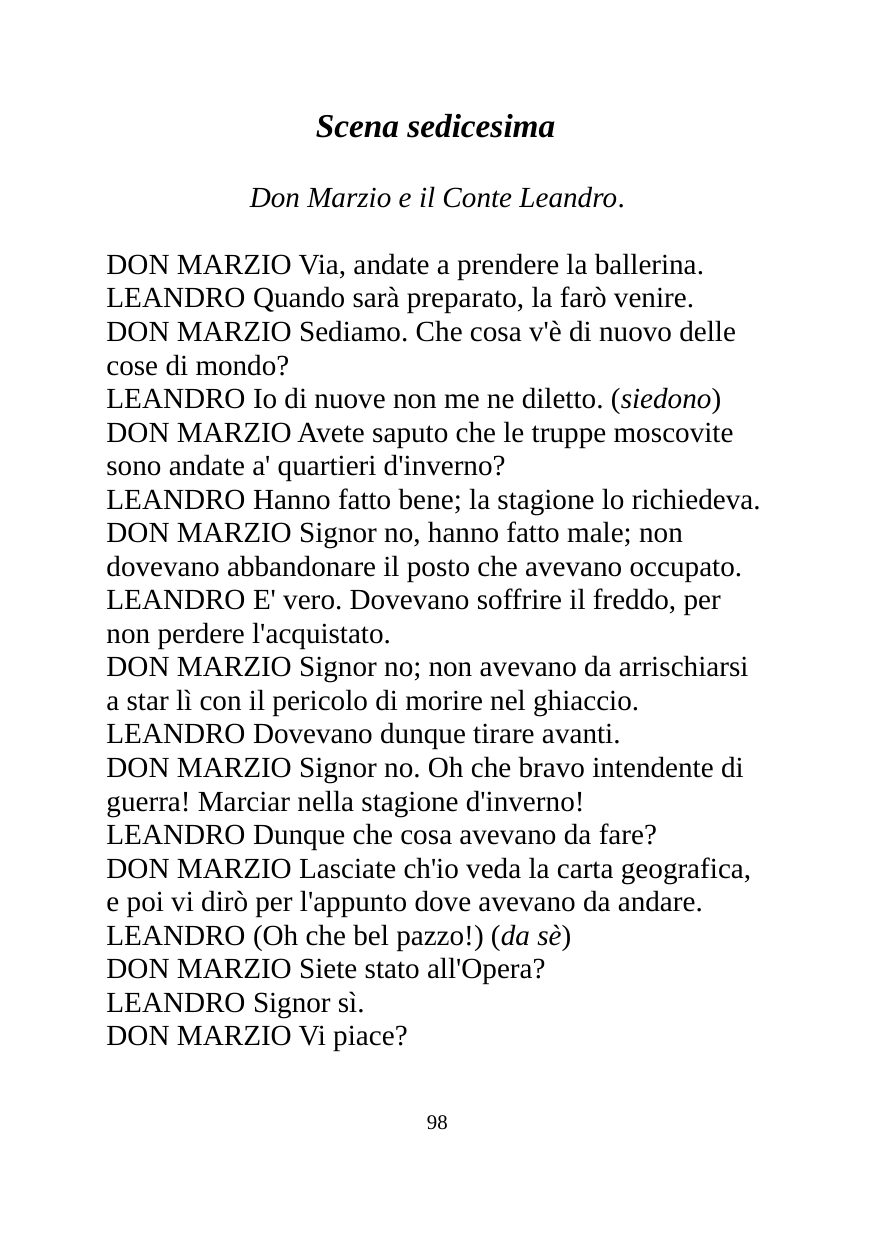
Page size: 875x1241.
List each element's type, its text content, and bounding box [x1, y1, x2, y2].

text LEANDRO Io di nuove non me ne diletto. (siedono) [106, 381, 768, 415]
text DON MARZIO Siete stato all'Opera? [106, 951, 768, 985]
text LEANDRO Dunque che cosa avevano da fare? [106, 817, 768, 851]
text DON MARZIO Via, andate a prendere la ballerina. [106, 247, 768, 281]
text LEANDRO E' vero. Dovevano soffrire il freddo, per non perdere l'acquistato. [106, 582, 768, 649]
text DON MARZIO Avete saputo che le truppe moscovite sono andate a' quartieri d'inverno? [106, 415, 768, 482]
text LEANDRO Hanno fatto bene; la stagione lo richiedeva. [106, 482, 768, 515]
text DON MARZIO Sediamo. Che cosa v'è di nuovo delle cose di mondo? [106, 314, 768, 381]
text DON MARZIO Vi piace? [106, 1018, 768, 1052]
text DON MARZIO Signor no, hanno fatto male; non dovevano abbandonare il posto che avevano occupato. [106, 515, 768, 582]
text LEANDRO Quando sarà preparato, la farò venire. [106, 281, 768, 314]
text Don Marzio e il Conte Leandro. [106, 180, 768, 213]
subtitle Scena sedicesima [106, 106, 768, 144]
text LEANDRO Signor sì. [106, 985, 768, 1018]
text LEANDRO Dovevano dunque tirare avanti. [106, 717, 768, 750]
text LEANDRO (Oh che bel pazzo!) (da sè) [106, 918, 768, 951]
text DON MARZIO Signor no; non avevano da arrischiarsi a star lì con il pericolo di morire nel ghiaccio. [106, 649, 768, 717]
text DON MARZIO Lasciate ch'io veda la carta geografica, e poi vi dirò per l'appunto dove avevano da andare. [106, 851, 768, 918]
text DON MARZIO Signor no. Oh che bravo intendente di guerra! Marciar nella stagione d'inverno! [106, 750, 768, 817]
